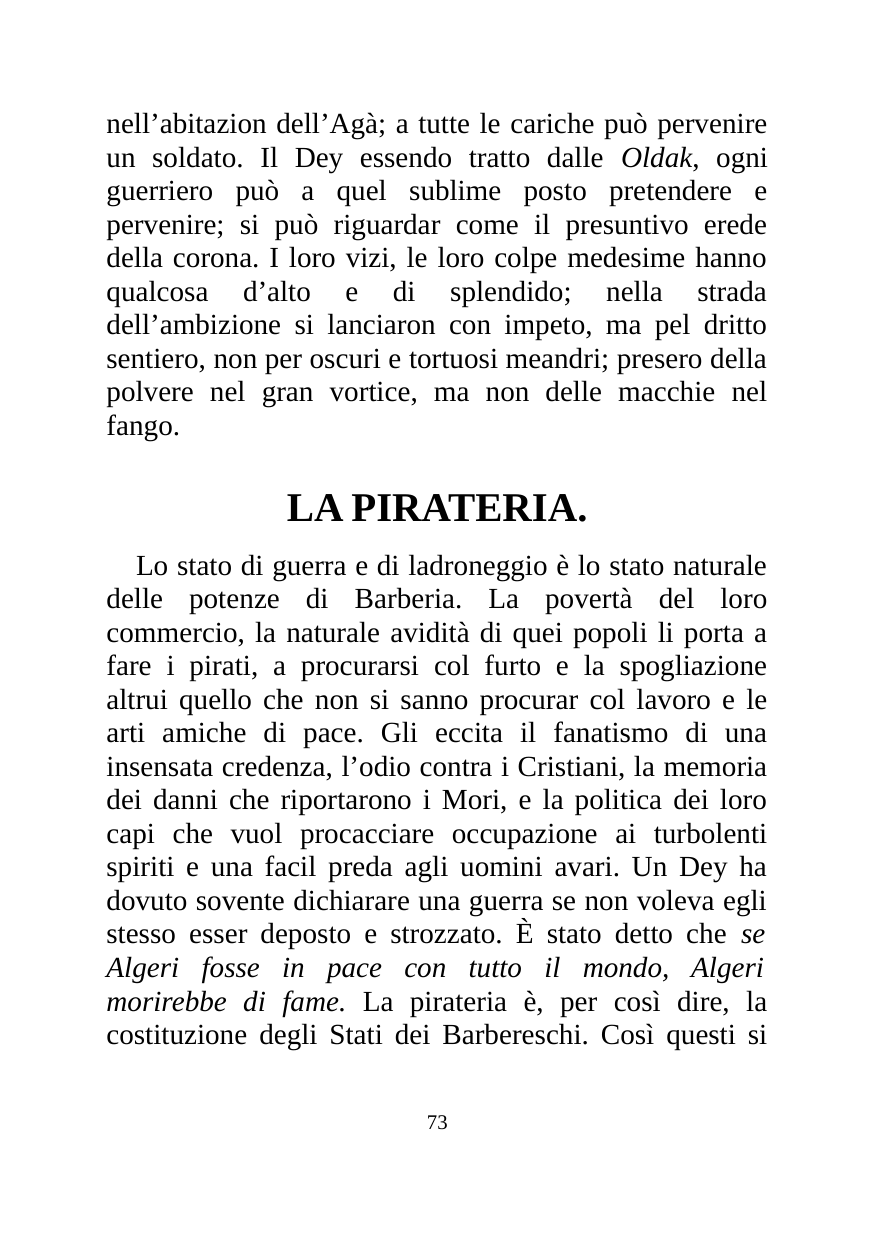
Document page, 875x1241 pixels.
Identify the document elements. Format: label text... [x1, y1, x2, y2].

text nell’abitazion dell’Agà; a tutte le cariche può pervenire un soldato. Il Dey essendo tratto dalle Oldak, ogni guerriero può a quel sublime posto pretendere e pervenire; si può riguardar come il presuntivo erede della corona. I loro vizi, le loro colpe medesime hanno qualcosa d’alto e di splendido; nella strada dell’ambizione si lanciaron con impeto, ma pel dritto sentiero, non per oscuri e tortuosi meandri; presero della polvere nel gran vortice, ma non delle macchie nel fango. [106, 106, 768, 442]
text Lo stato di guerra e di ladroneggio è lo stato naturale delle potenze di Barberia. La povertà del loro commercio, la naturale avidità di quei popoli li porta a fare i pirati, a procurarsi col furto e la spogliazione altrui quello che non si sanno procurar col lavoro e le arti amiche di pace. Gli eccita il fanatismo di una insensata credenza, l’odio contra i Cristiani, la memoria dei danni che riportarono i Mori, e la politica dei loro capi che vuol procacciare occupazione ai turbolenti spiriti e una facil preda agli uomini avari. Un Dey ha dovuto sovente dichiarare una guerra se non voleva egli stesso esser deposto e strozzato. È stato detto che se Algeri fosse in pace con tutto il mondo, Algeri morirebbe di fame. La pirateria è, per così dire, la costituzione degli Stati dei Barbereschi. Così questi si [106, 548, 768, 1051]
subtitle La pirateria. [106, 483, 768, 530]
